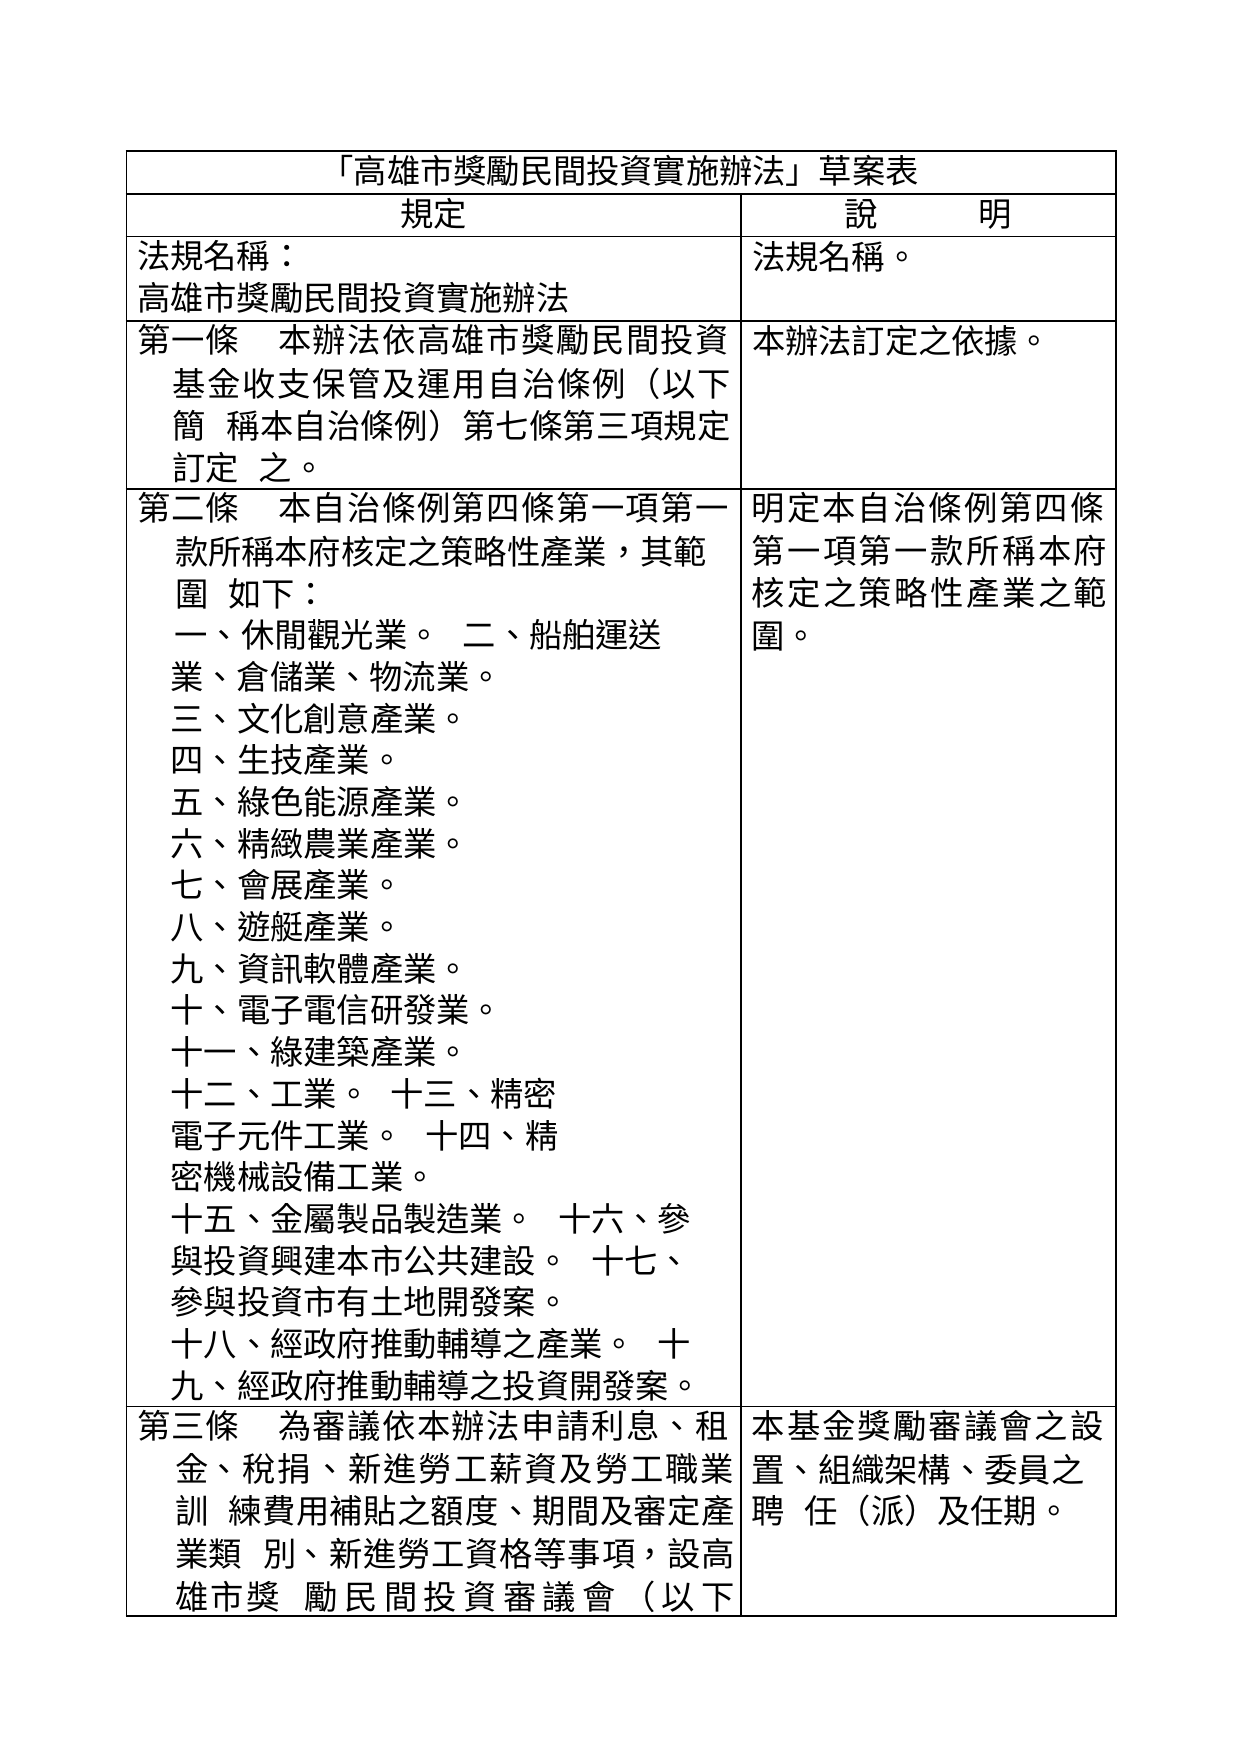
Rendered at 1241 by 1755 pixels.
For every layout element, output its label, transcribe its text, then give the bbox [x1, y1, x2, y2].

table_cell 說 明 [742, 195, 1115, 236]
table_cell 規定 [127, 195, 740, 236]
table_header 「高雄市獎勵民間投資實施辦法」草案表 [127, 152, 1115, 193]
table_cell 法規名稱： 高雄市獎勵民間投資實施辦法 [127, 237, 740, 320]
table_cell 第三條 為審議依本辦法申請利息、租 金、稅捐、新進勞工薪資及勞工職業訓 練費用補貼之額度、期間及審定產業類 別、新進勞工資格等事項，設高雄市獎 勵民間投資審議會（以下簡稱審議 [127, 1407, 740, 1615]
table_cell 本基金獎勵審議會之設 置、組織架構、委員之聘 任（派）及任期。 [742, 1407, 1115, 1615]
table_cell 本辦法訂定之依據。 [742, 322, 1115, 488]
table_cell 第一條 本辦法依高雄市獎勵民間投資 基金收支保管及運用自治條例（以下簡 稱本自治條例）第七條第三項規定訂定 之。 [127, 322, 740, 488]
table_cell 明定本自治條例第四條 第一項第一款所稱本府 核定之策略性產業之範 圍。 [742, 490, 1115, 1406]
table_cell 第二條 本自治條例第四條第一項第一 款所稱本府核定之策略性產業，其範圍 如下： 一、休閒觀光業。 二、船舶運送業、倉儲業、物流業。 三、文化創意產業。 四、生技產業。 五、綠色能源產業。 六、精緻農業產業。 七、會展產業。 八、遊艇產業。 九、資訊軟體產業。 十、電子電信研發業。 十一、綠建築產業。 十二、工業。 十三、精密電子元件工業。 十四、精密機械設備工業。 十五、金屬製品製造業。 十六、參與投資興建本市公共建設。 十七、參與投資市有土地開發案。 十八、經政府推動輔導之產業。 十九、經政府推動輔導之投資開發案。 [127, 490, 740, 1406]
table_cell 法規名稱。 [742, 237, 1115, 320]
